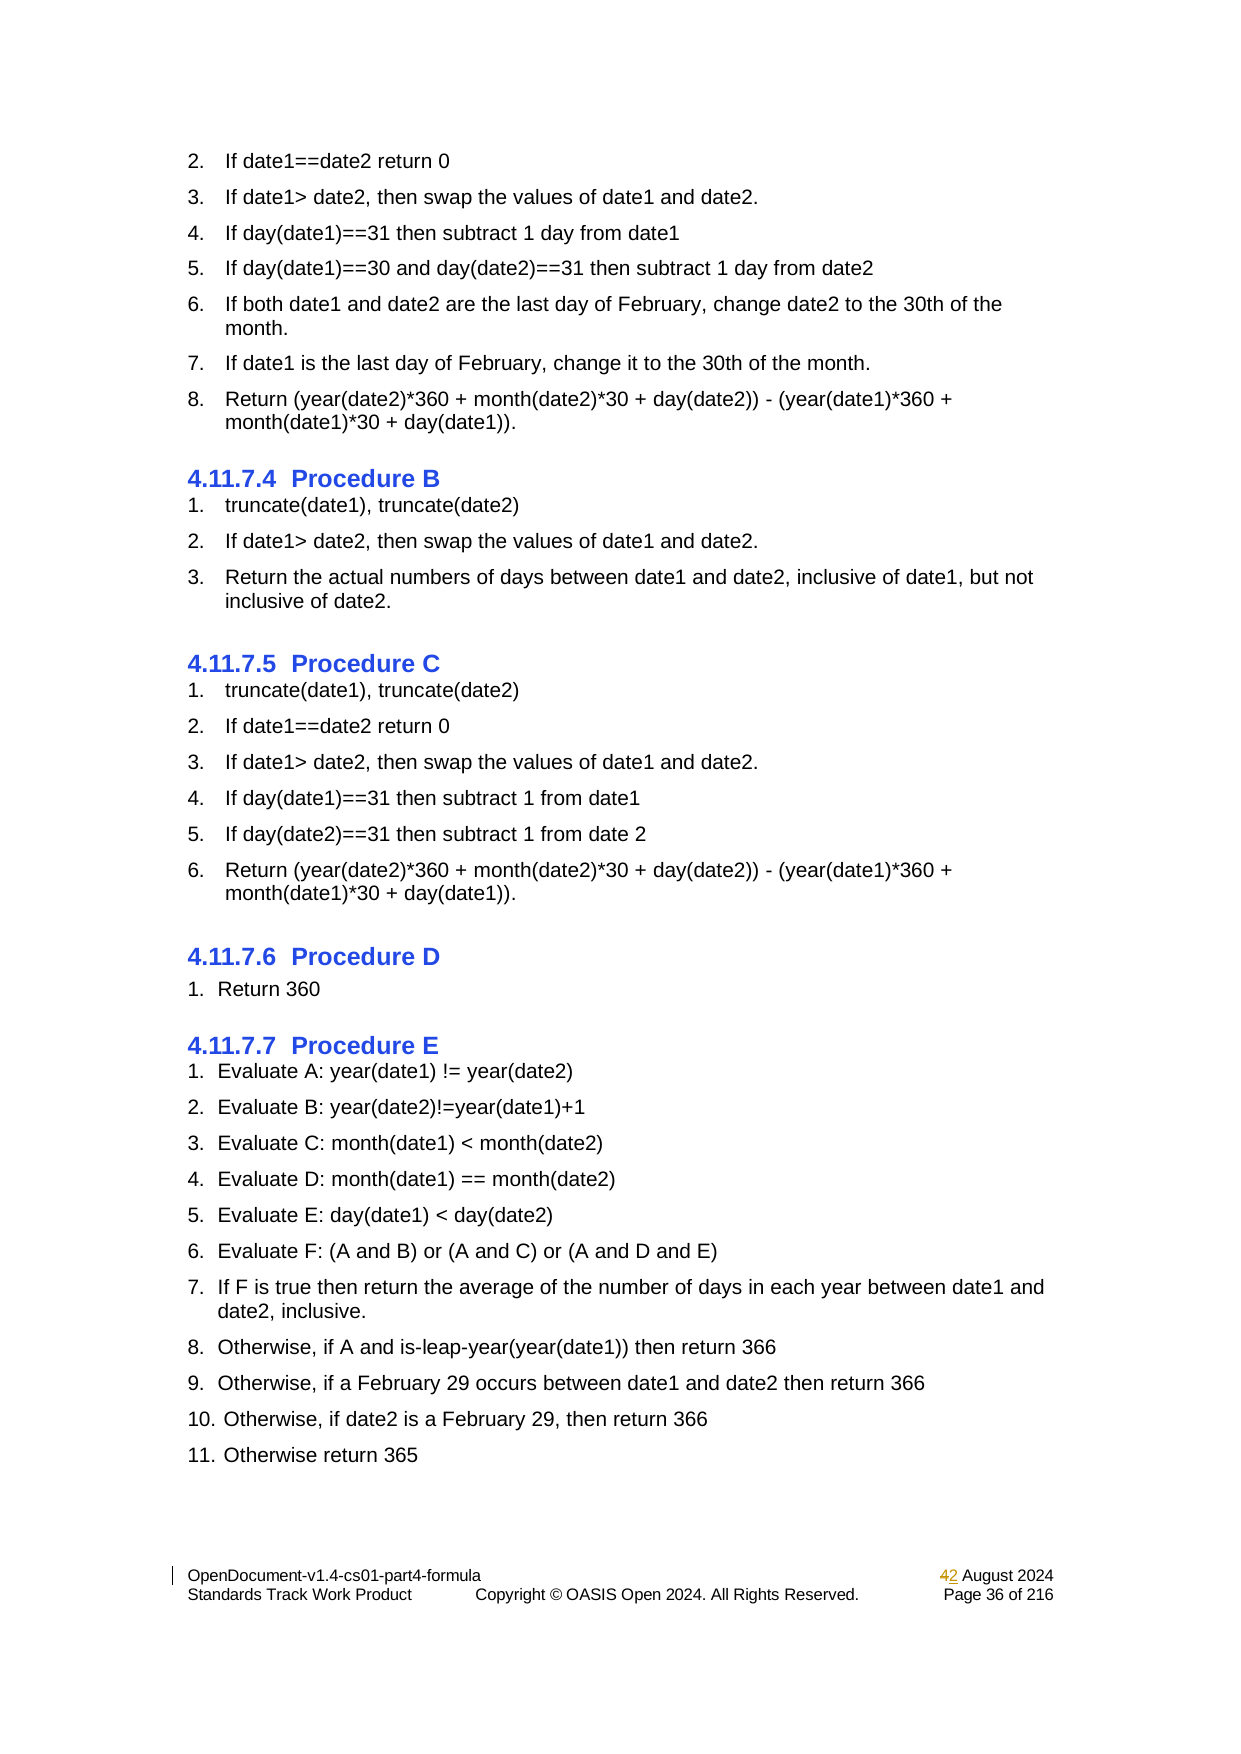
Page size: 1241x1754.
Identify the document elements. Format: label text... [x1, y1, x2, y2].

list Otherwise, if A and is-leap-year(year(date1)) then return 366 [187, 1335, 1053, 1359]
list Return the actual numbers of days between date1 and date2, inclusive of date1, but not inclusive of date2. [187, 566, 1053, 613]
list Otherwise, if a February 29 occurs between date1 and date2 then return 366 [187, 1371, 1053, 1395]
subtitle Procedure B [187, 465, 1053, 493]
list Return (year(date2)*360 + month(date2)*30 + day(date2)) - (year(date1)*360 + month(date1)*30 + day(date1)). [187, 387, 1053, 434]
list If day(date2)==31 then subtract 1 from date 2 [187, 822, 1053, 846]
list Otherwise return 365 [187, 1443, 1053, 1467]
list If date1> date2, then swap the values of date1 and date2. [187, 750, 1053, 774]
list Return (year(date2)*360 + month(date2)*30 + day(date2)) - (year(date1)*360 + month(date1)*30 + day(date1)). [187, 858, 1053, 905]
subtitle Procedure E [187, 1032, 1053, 1059]
list Evaluate A: year(date1) != year(date2) [187, 1059, 1053, 1083]
subtitle Procedure D [187, 943, 1053, 971]
list Evaluate C: month(date1) < month(date2) [187, 1132, 1053, 1155]
list Evaluate B: year(date2)!=year(date1)+1 [187, 1096, 1053, 1119]
list If date1==date2 return 0 [187, 150, 1053, 173]
list If day(date1)==30 and day(date2)==31 then subtract 1 day from date2 [187, 257, 1053, 280]
list If date1> date2, then swap the values of date1 and date2. [187, 186, 1053, 209]
list Evaluate E: day(date1) < day(date2) [187, 1204, 1053, 1227]
list If F is true then return the average of the number of days in each year between date1 and date2, inclusive. [187, 1276, 1053, 1323]
list truncate(date1), truncate(date2) [187, 493, 1053, 517]
list If date1> date2, then swap the values of date1 and date2. [187, 529, 1053, 553]
list If date1==date2 return 0 [187, 714, 1053, 738]
subtitle Procedure C [187, 650, 1053, 678]
list Return 360 [187, 977, 1053, 1001]
list Otherwise, if date2 is a February 29, then return 366 [187, 1407, 1053, 1431]
list Evaluate D: month(date1) == month(date2) [187, 1168, 1053, 1191]
list If day(date1)==31 then subtract 1 day from date1 [187, 221, 1053, 245]
list If date1 is the last day of February, change it to the 30th of the month. [187, 352, 1053, 375]
list Evaluate F: (A and B) or (A and C) or (A and D and E) [187, 1240, 1053, 1263]
list If day(date1)==31 then subtract 1 from date1 [187, 786, 1053, 810]
list If both date1 and date2 are the last day of February, change date2 to the 30th of the month. [187, 292, 1053, 339]
list truncate(date1), truncate(date2) [187, 678, 1053, 702]
